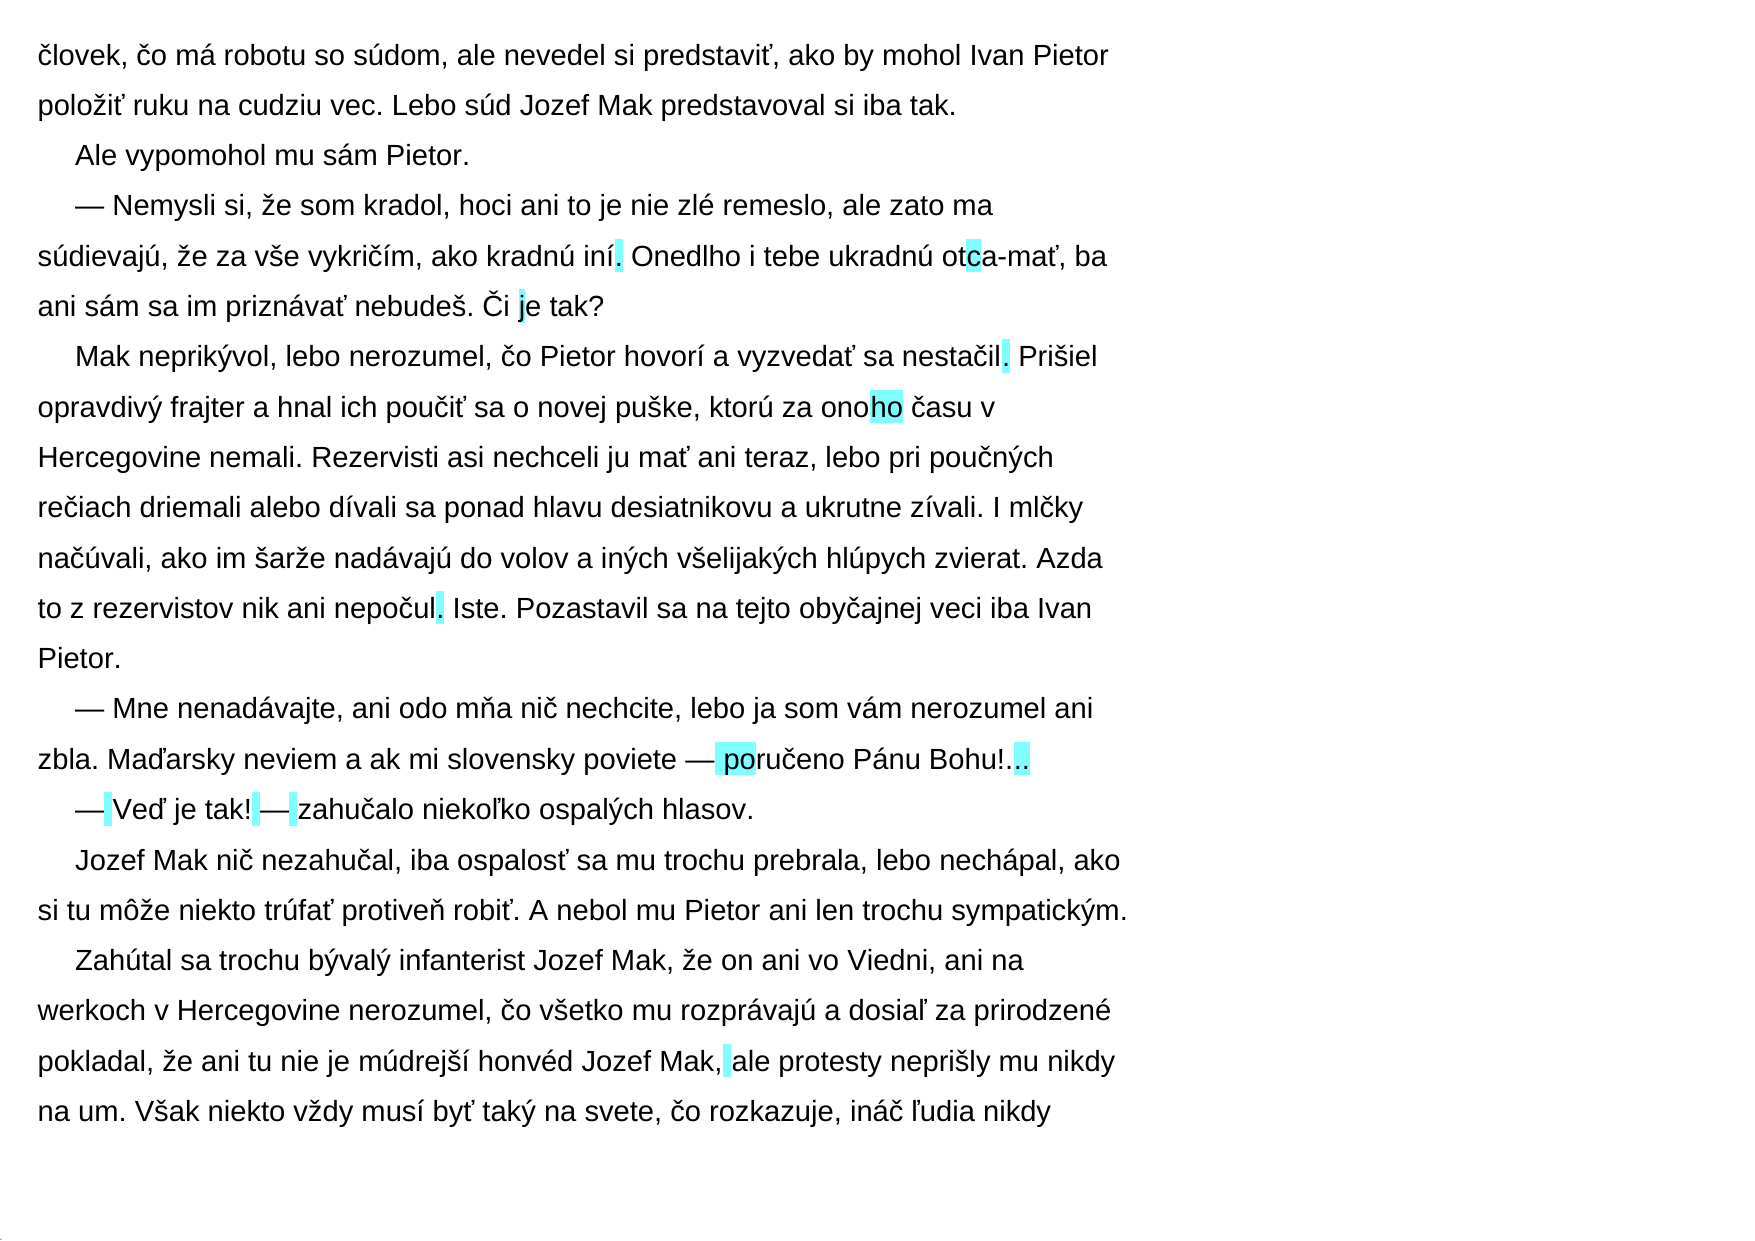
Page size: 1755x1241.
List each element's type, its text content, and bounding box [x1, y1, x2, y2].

text — Veď je tak! — zahučalo niekoľko ospalých hlasov. [37, 792, 1130, 826]
text Zahútal sa trochu bývalý infanterist Jozef Mak, že on ani vo Viedni, ani na werkoch v Hercegovine nerozumel, čo všetko mu rozprávajú a dosiaľ za prirodzené pokladal, že ani tu nie je múdrejší honvéd Jozef Mak, ale protesty neprišly mu nikdy na um. Však niekto vždy musí byť taký na svete, čo rozkazuje, ináč ľudia nikdy [37, 943, 1130, 1128]
text Mak neprikývol, lebo nerozumel, čo Pietor hovorí a vyzvedať sa nestačil. Prišiel opravdivý frajter a hnal ich poučiť sa o novej puške, ktorú za onoho času v Hercegovine nemali. Rezervisti asi nechceli ju mať ani teraz, lebo pri poučných rečiach driemali alebo dívali sa ponad hlavu desiatnikovu a ukrutne zívali. I mlčky načúvali, ako im šarže nadávajú do volov a iných všelijakých hlúpych zvierat. Azda to z rezervistov nik ani nepočul. Iste. Pozastavil sa na tejto obyčajnej veci iba Ivan Pietor. [37, 339, 1130, 675]
text — Mne nenadávajte, ani odo mňa nič nechcite, lebo ja som vám nerozumel ani zbla. Maďarsky neviem a ak mi slovensky poviete — poručeno Pánu Bohu!... [37, 692, 1130, 775]
text — Nemysli si, že som kradol, hoci ani to je nie zlé remeslo, ale zato ma súdievajú, že za vše vykričím, ako kradnú iní. Onedlho i tebe ukradnú otca-mať, ba ani sám sa im priznávať nebudeš. Či je tak? [37, 188, 1130, 323]
text Ale vypomohol mu sám Pietor. [37, 138, 1130, 172]
text Jozef Mak nič nezahučal, iba ospalosť sa mu trochu prebrala, lebo nechápal, ako si tu môže niekto trúfať protiveň robiť. A nebol mu Pietor ani len trochu sympatickým. [37, 842, 1130, 926]
text človek, čo má robotu so súdom, ale nevedel si predstaviť, ako by mohol Ivan Pietor položiť ruku na cudziu vec. Lebo súd Jozef Mak predstavoval si iba tak. [37, 37, 1130, 121]
